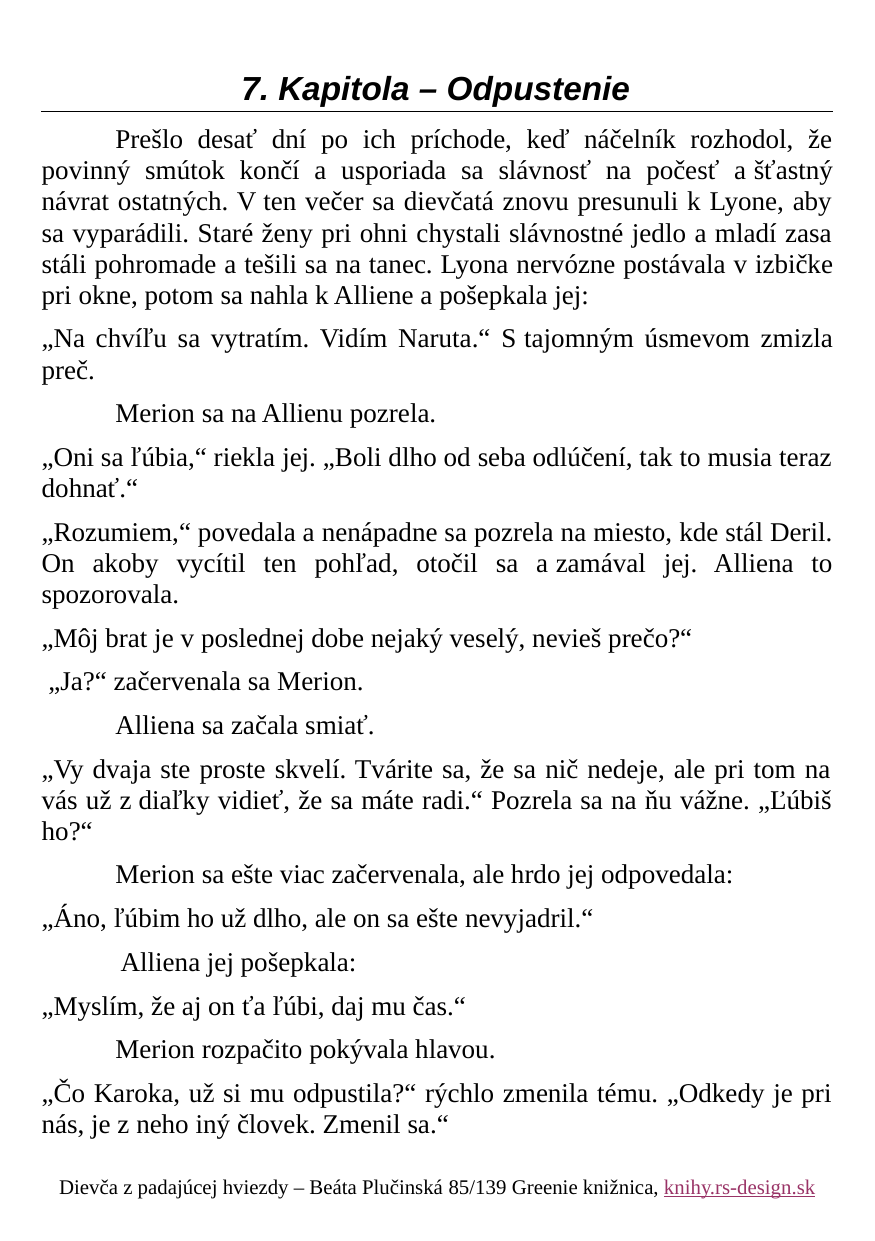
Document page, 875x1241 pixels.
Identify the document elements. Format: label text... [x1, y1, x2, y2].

text Merion sa na Allienu pozrela. [41, 397, 833, 428]
text „Rozumiem,“ povedala a nenápadne sa pozrela na miesto, kde stál Deril. On akoby vycítil ten pohľad, otočil sa a zamával jej. Alliena to spozorovala. [41, 516, 833, 609]
text „Ja?“ začervenala sa Merion. [41, 665, 833, 697]
text „Myslím, že aj on ťa ľúbi, daj mu čas.“ [41, 989, 833, 1021]
text „Na chvíľu sa vytratím. Vidím Naruta.“ S tajomným úsmevom zmizla preč. [41, 323, 833, 385]
text Prešlo desať dní po ich príchode, keď náčelník rozhodol, že povinný smútok končí a usporiada sa slávnosť na počesť a šťastný návrat ostatných. V ten večer sa dievčatá znovu presunuli k Lyone, aby sa vyparádili. Staré ženy pri ohni chystali slávnostné jedlo a mladí zasa stáli pohromade a tešili sa na tanec. Lyona nervózne postávala v izbičke pri okne, potom sa nahla k Alliene a pošepkala jej: [41, 123, 833, 310]
text Alliena jej pošepkala: [41, 946, 833, 977]
subtitle 7. Kapitola – Odpustenie [41, 66, 833, 111]
text „Môj brat je v poslednej dobe nejaký veselý, nevieš prečo?“ [41, 622, 833, 653]
text „Oni sa ľúbia,“ riekla jej. „Boli dlho od seba odlúčení, tak to musia teraz dohnať.“ [41, 441, 833, 503]
text Alliena sa začala smiať. [41, 709, 833, 740]
text „Áno, ľúbim ho už dlho, ale on sa ešte nevyjadril.“ [41, 902, 833, 933]
text Merion sa ešte viac začervenala, ale hrdo jej odpovedala: [41, 859, 833, 890]
text „Čo Karoka, už si mu odpustila?“ rýchlo zmenila tému. „Odkedy je pri nás, je z neho iný človek. Zmenil sa.“ [41, 1077, 833, 1139]
text „Vy dvaja ste proste skvelí. Tvárite sa, že sa nič nedeje, ale pri tom na vás už z diaľky vidieť, že sa máte radi.“ Pozrela sa na ňu vážne. „Ľúbiš ho?“ [41, 753, 833, 846]
text Merion rozpačito pokývala hlavou. [41, 1033, 833, 1064]
